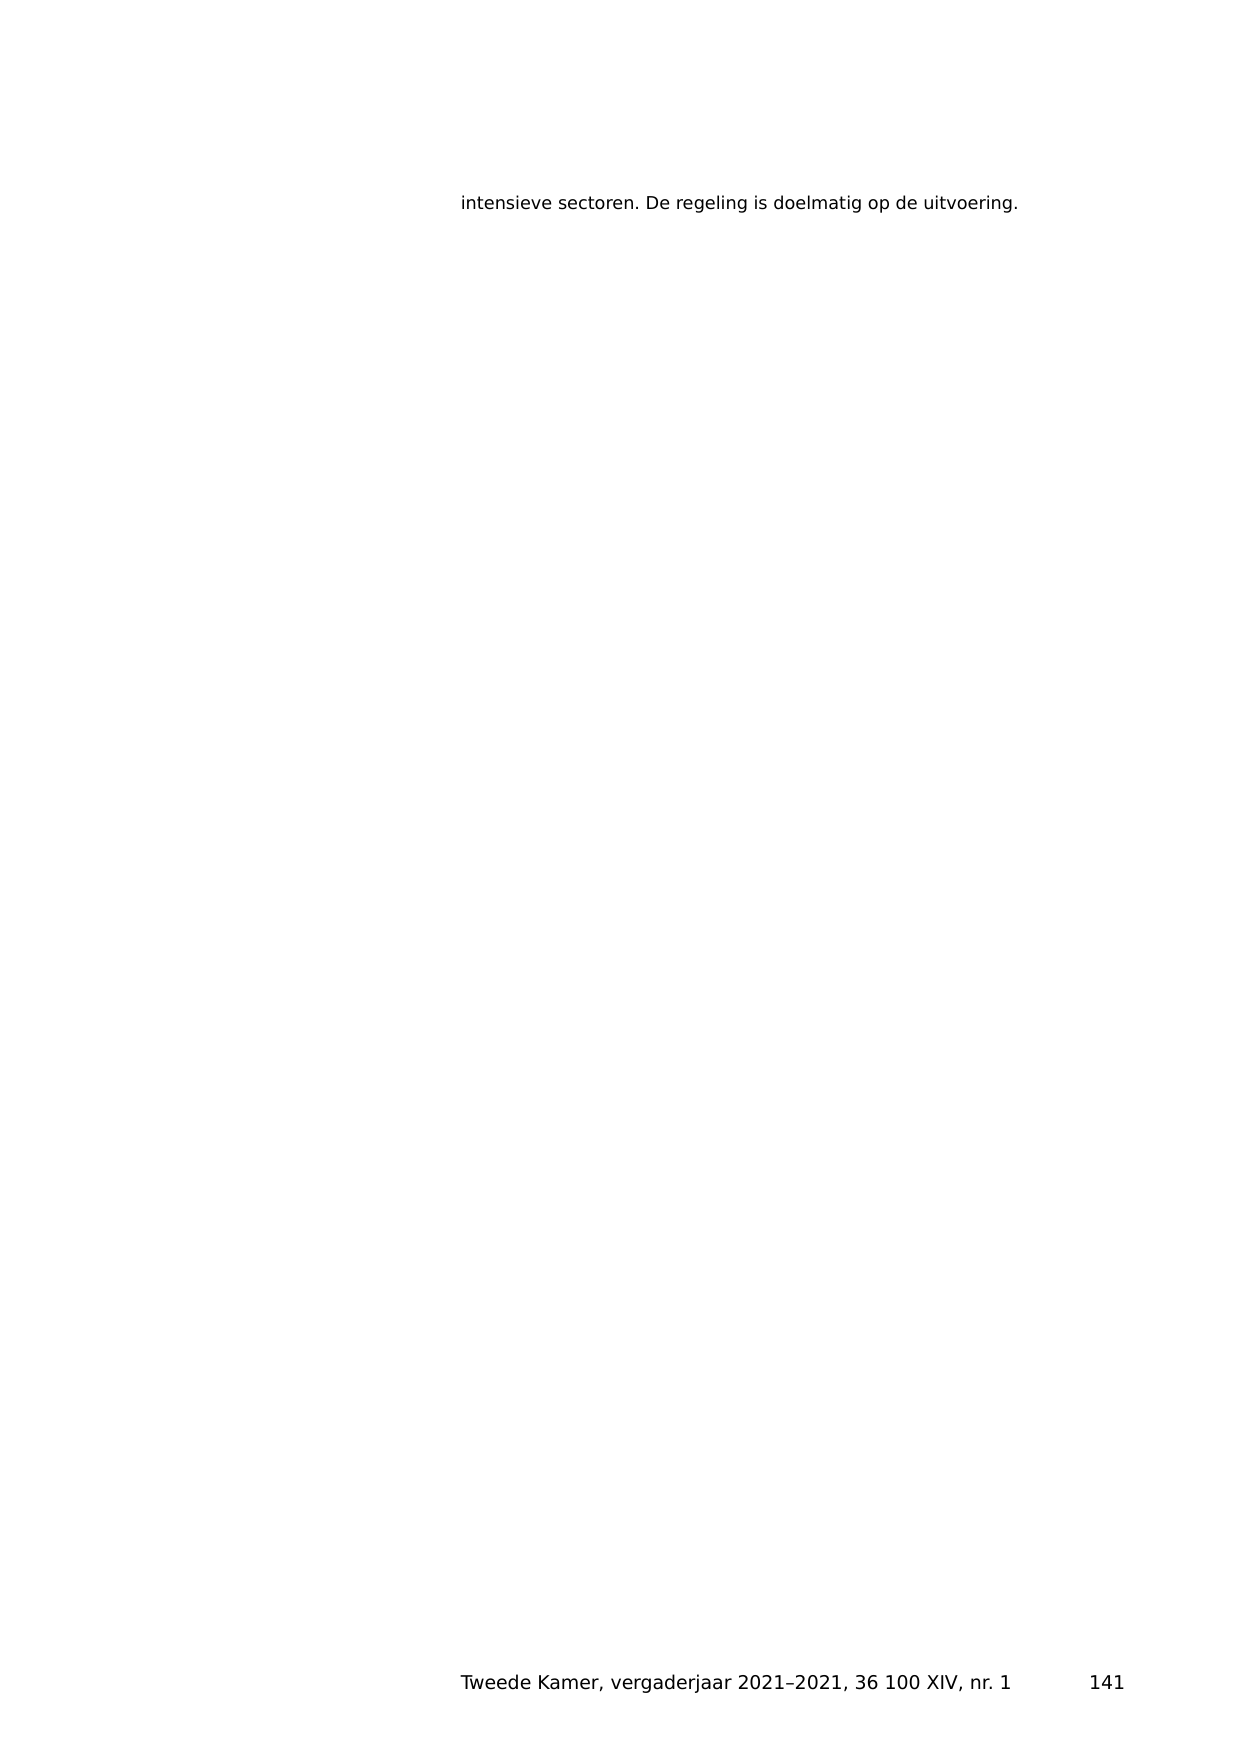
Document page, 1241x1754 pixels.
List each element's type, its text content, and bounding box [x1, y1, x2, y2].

text intensieve sectoren. De regeling is doelmatig op de uitvoering. [461, 191, 1125, 214]
